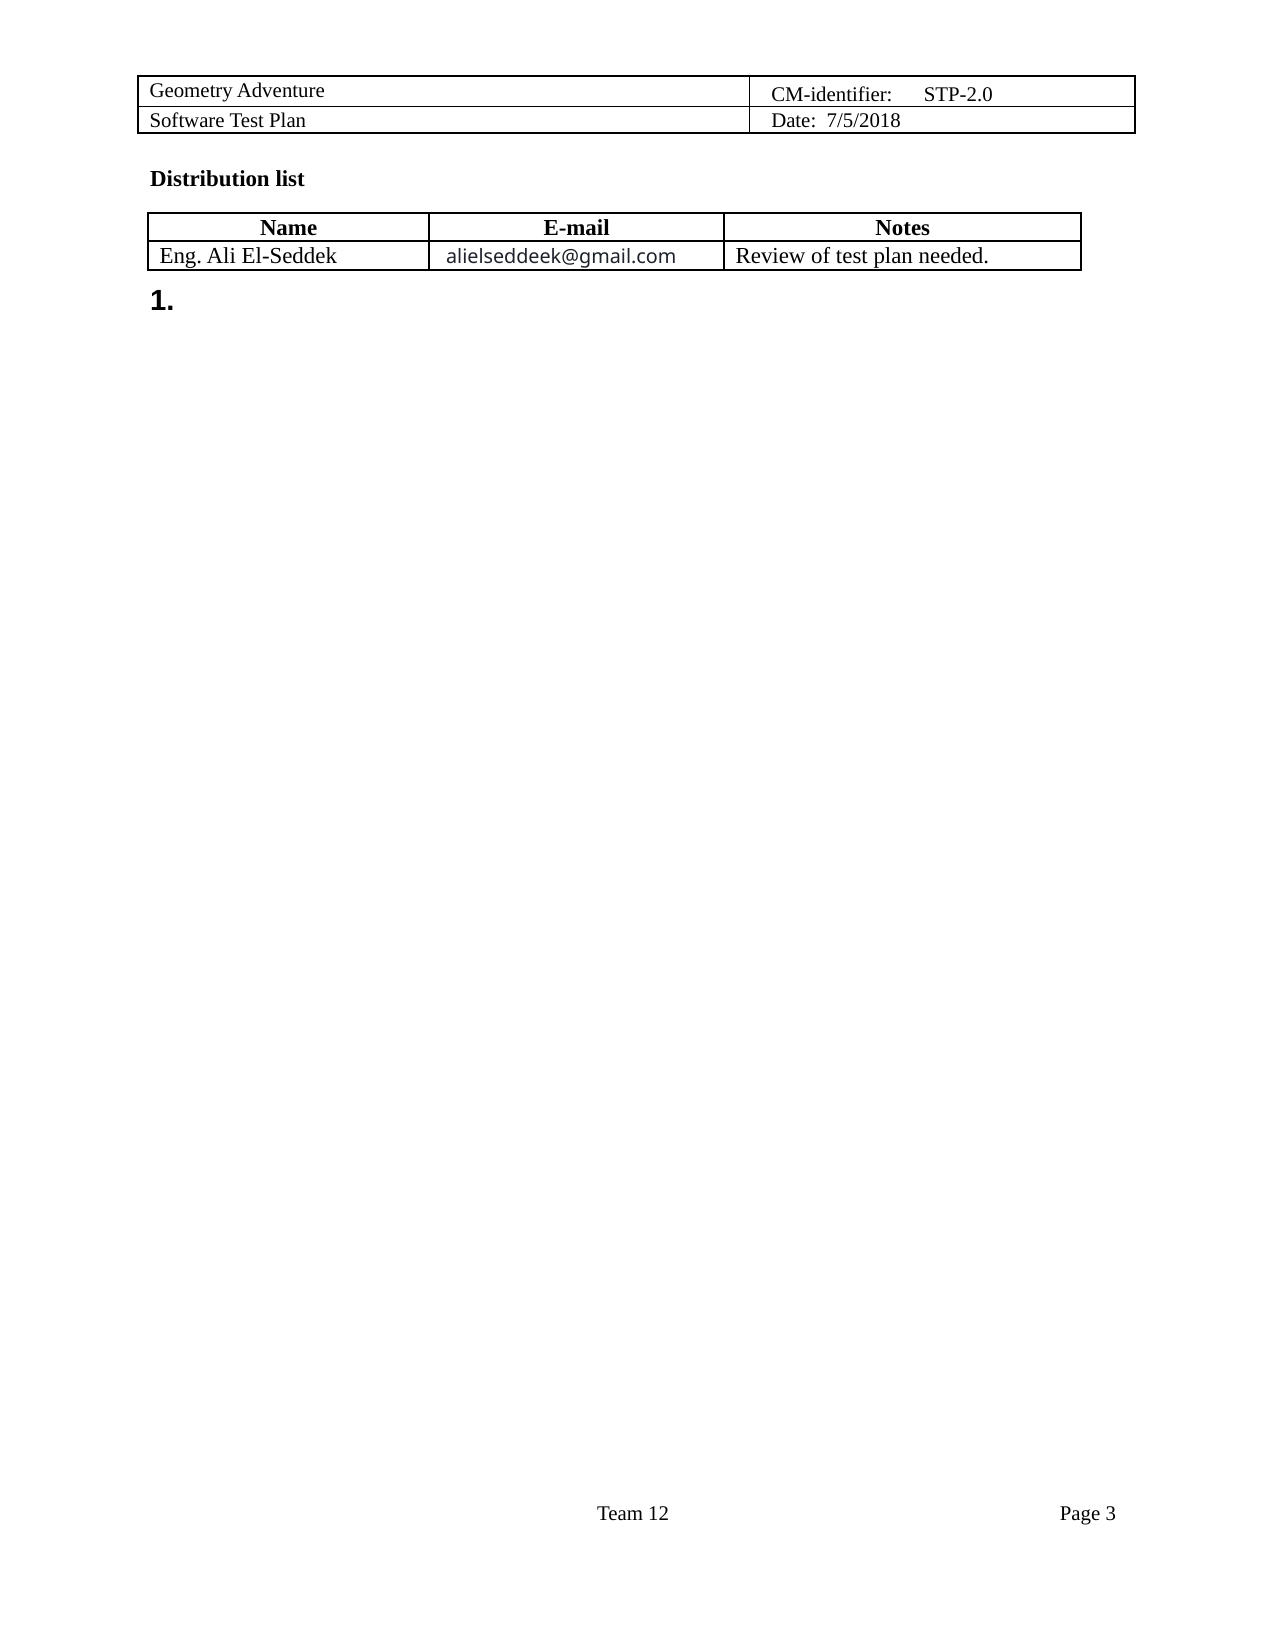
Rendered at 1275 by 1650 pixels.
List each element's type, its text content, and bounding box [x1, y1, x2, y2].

table_cell Eng. Ali El-Seddek [149, 242, 428, 269]
table_header Name [149, 214, 428, 240]
table_header Notes [725, 214, 1080, 240]
table_cell Review of test plan needed. [725, 242, 1080, 269]
table_header E-mail [430, 214, 723, 240]
text Distribution list [150, 165, 1125, 191]
table_cell alielseddeek@gmail.com [430, 242, 723, 269]
